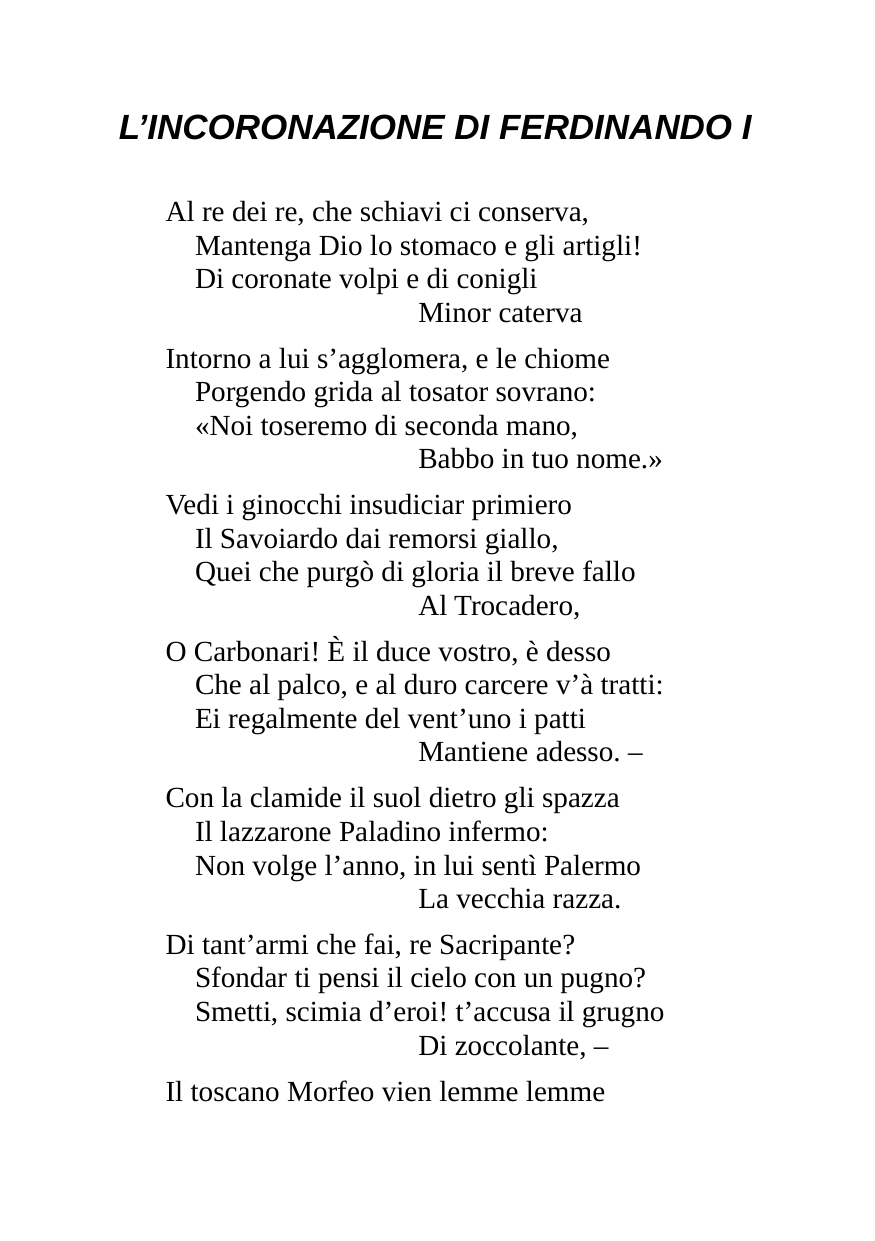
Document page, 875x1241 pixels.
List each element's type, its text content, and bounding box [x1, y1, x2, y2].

text O Carbonari! È il duce vostro, è desso Che al palco, e al duro carcere v’à tratti: Ei regalmente del vent’uno i patti Mantiene adesso. – [165, 634, 768, 768]
text Con la clamide il suol dietro gli spazza Il lazzarone Paladino infermo: Non volge l’anno, in lui sentì Palermo La vecchia razza. [165, 781, 768, 915]
text Di tant’armi che fai, re Sacripante? Sfondar ti pensi il cielo con un pugno? Smetti, scimia d’eroi! t’accusa il grugno Di zoccolante, – [165, 927, 768, 1061]
text Intorno a lui s’agglomera, e le chiome Porgendo grida al tosator sovrano: «Noi toseremo di seconda mano, Babbo in tuo nome.» [165, 341, 768, 475]
text Vedi i ginocchi insudiciar primiero Il Savoiardo dai remorsi giallo, Quei che purgò di gloria il breve fallo Al Trocadero, [165, 487, 768, 622]
subtitle L’INCORONAZIONE DI FERDINANDO I [106, 106, 768, 146]
text Il toscano Morfeo vien lemme lemme [165, 1074, 768, 1107]
text Al re dei re, che schiavi ci conserva, Mantenga Dio lo stomaco e gli artigli! Di coronate volpi e di conigli Minor caterva [165, 194, 768, 328]
